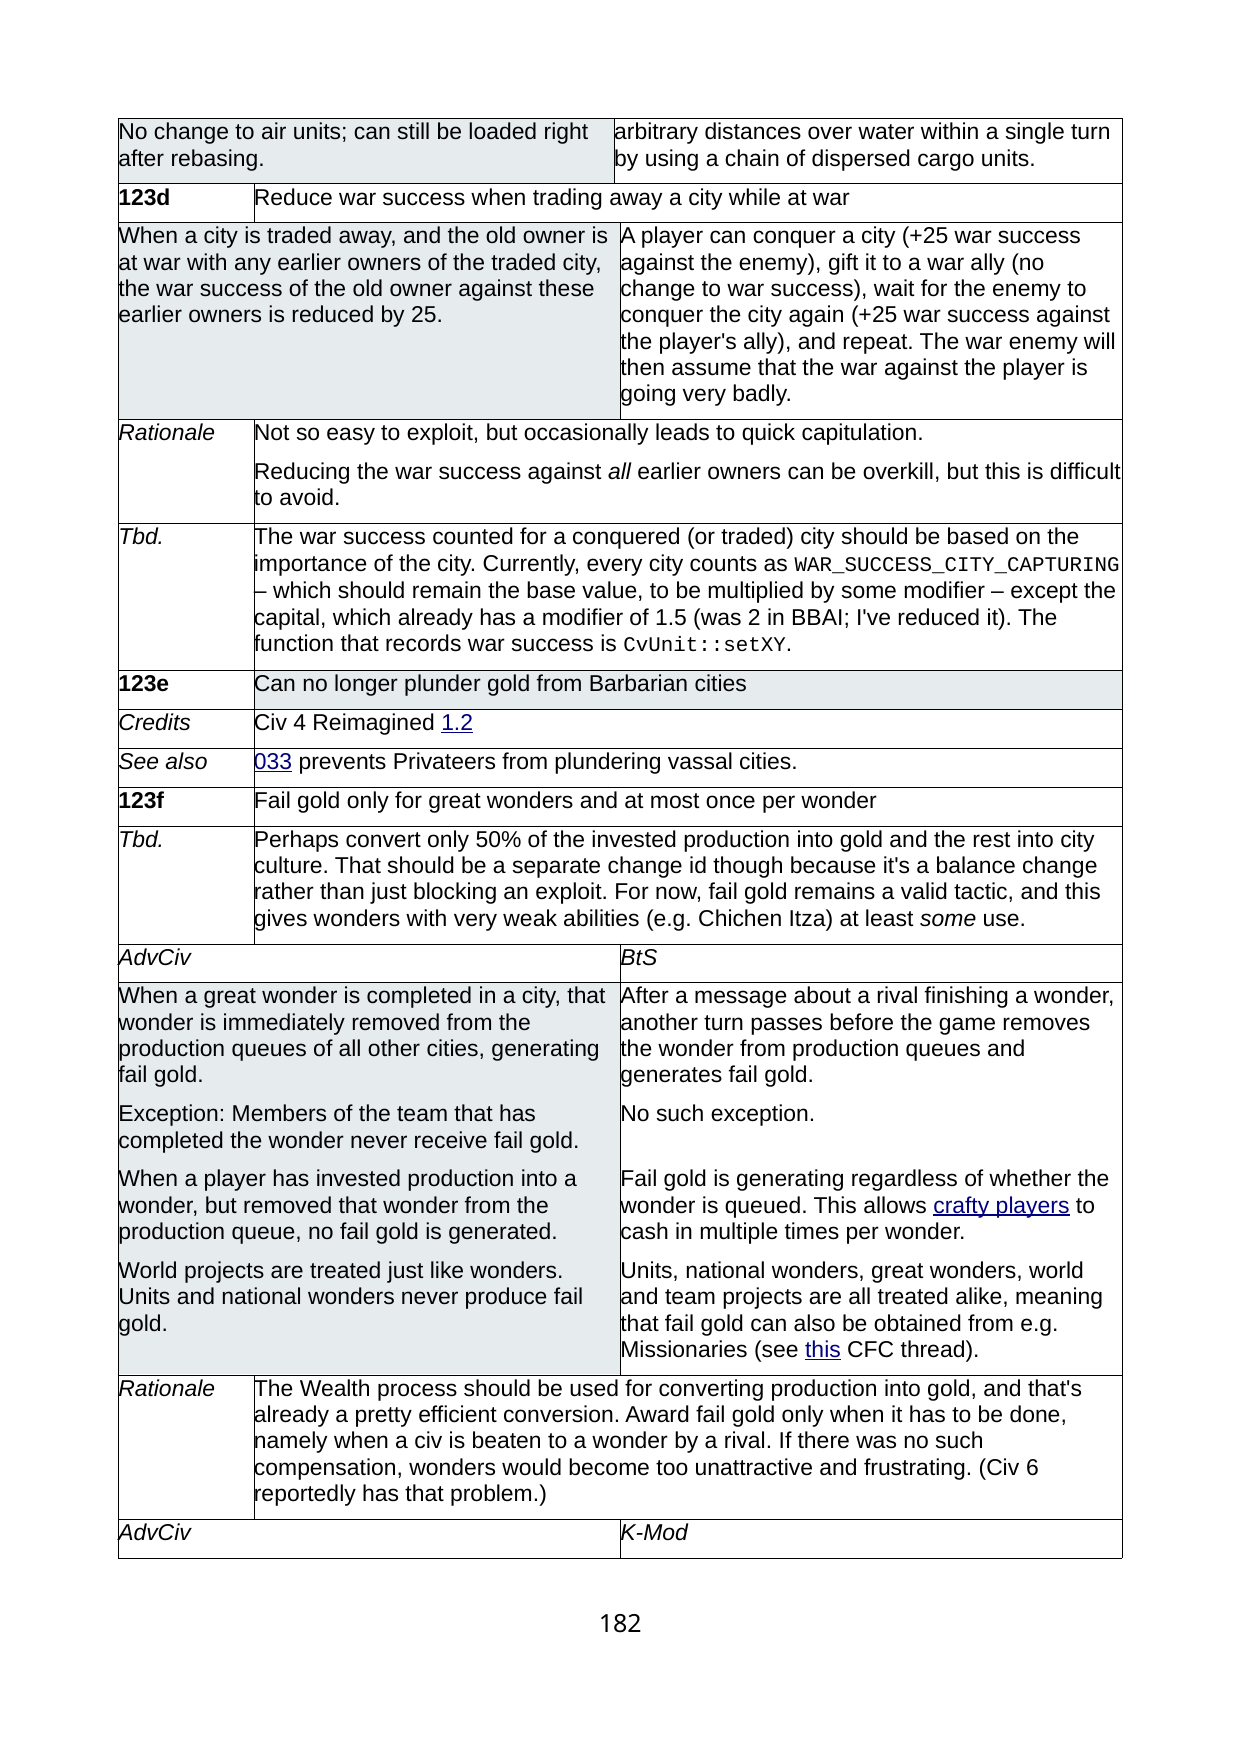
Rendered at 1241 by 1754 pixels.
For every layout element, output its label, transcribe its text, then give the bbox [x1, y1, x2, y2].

table_cell 033 prevents Privateers from plundering vassal cities. [255, 749, 1122, 787]
table_cell 123e [119, 671, 254, 709]
table_cell Tbd. [119, 827, 254, 943]
table_cell After a message about a rival finishing a wonder, another turn passes before the game removes the wonder from production queues and generates fail gold. No such exception. Fail gold is generating regardless of whether the wonder is queued. This allows crafty players to cash in multiple times per wonder. Units, national wonders, great wonders, world and team projects are all treated alike, meaning that fail gold can also be obtained from e.g. Missionaries (see this CFC thread). [621, 983, 1122, 1374]
table_cell arbitrary distances over water within a single turn by using a chain of dispersed cargo units. [615, 119, 1122, 183]
table_cell 123d [119, 184, 254, 222]
table_cell AdvCiv [119, 1520, 620, 1558]
table_cell Rationale [119, 420, 254, 523]
table_cell When a city is traded away, and the old owner is at war with any earlier owners of the traded city, the war success of the old owner against these earlier owners is reduced by 25. [119, 223, 620, 419]
table_cell K-Mod [621, 1520, 1122, 1558]
table_cell The war success counted for a conquered (or traded) city should be based on the importance of the city. Currently, every city counts as WAR_SUCCESS_CITY_CAPTURING – which should remain the base value, to be multiplied by some modifier – except the capital, which already has a modifier of 1.5 (was 2 in BBAI; I've reduced it). The function that records war success is CvUnit::setXY. [255, 524, 1122, 670]
table_cell The Wealth process should be used for converting production into gold, and that's already a pretty efficient conversion. Award fail gold only when it has to be done, namely when a civ is beaten to a wonder by a rival. If there was no such compensation, wonders would become too unattractive and frustrating. (Civ 6 reportedly has that problem.) [255, 1376, 1122, 1519]
table_cell Civ 4 Reimagined 1.2 [255, 710, 1122, 748]
table_cell BtS [621, 945, 1122, 982]
table_cell No change to air units; can still be loaded right after rebasing. [119, 119, 614, 183]
table_cell Perhaps convert only 50% of the invested production into gold and the rest into city culture. That should be a separate change id though because it's a balance change rather than just blocking an exploit. For now, fail gold remains a valid tactic, and this gives wonders with very weak abilities (e.g. Chichen Itza) at least some use. [255, 827, 1122, 943]
table_cell Can no longer plunder gold from Barbarian cities [255, 671, 1122, 709]
table_cell AdvCiv [119, 945, 620, 982]
table_cell When a great wonder is completed in a city, that wonder is immediately removed from the production queues of all other cities, generating fail gold. Exception: Members of the team that has completed the wonder never receive fail gold. When a player has invested production into a wonder, but removed that wonder from the production queue, no fail gold is generated. World projects are treated just like wonders. Units and national wonders never produce fail gold. [119, 983, 620, 1374]
table_cell Fail gold only for great wonders and at most once per wonder [255, 788, 1122, 826]
table_cell A player can conquer a city (+25 war success against the enemy), gift it to a war ally (no change to war success), wait for the enemy to conquer the city again (+25 war success against the player's ally), and repeat. The war enemy will then assume that the war against the player is going very badly. [621, 223, 1122, 419]
table_cell Credits [119, 710, 254, 748]
table_cell Tbd. [119, 524, 254, 670]
table_cell See also [119, 749, 254, 787]
table_cell Not so easy to exploit, but occasionally leads to quick capitulation. Reducing the war success against all earlier owners can be overkill, but this is difficult to avoid. [255, 420, 1122, 523]
table_cell 123f [119, 788, 254, 826]
table_cell Rationale [119, 1376, 254, 1519]
table_cell Reduce war success when trading away a city while at war [255, 184, 1122, 222]
